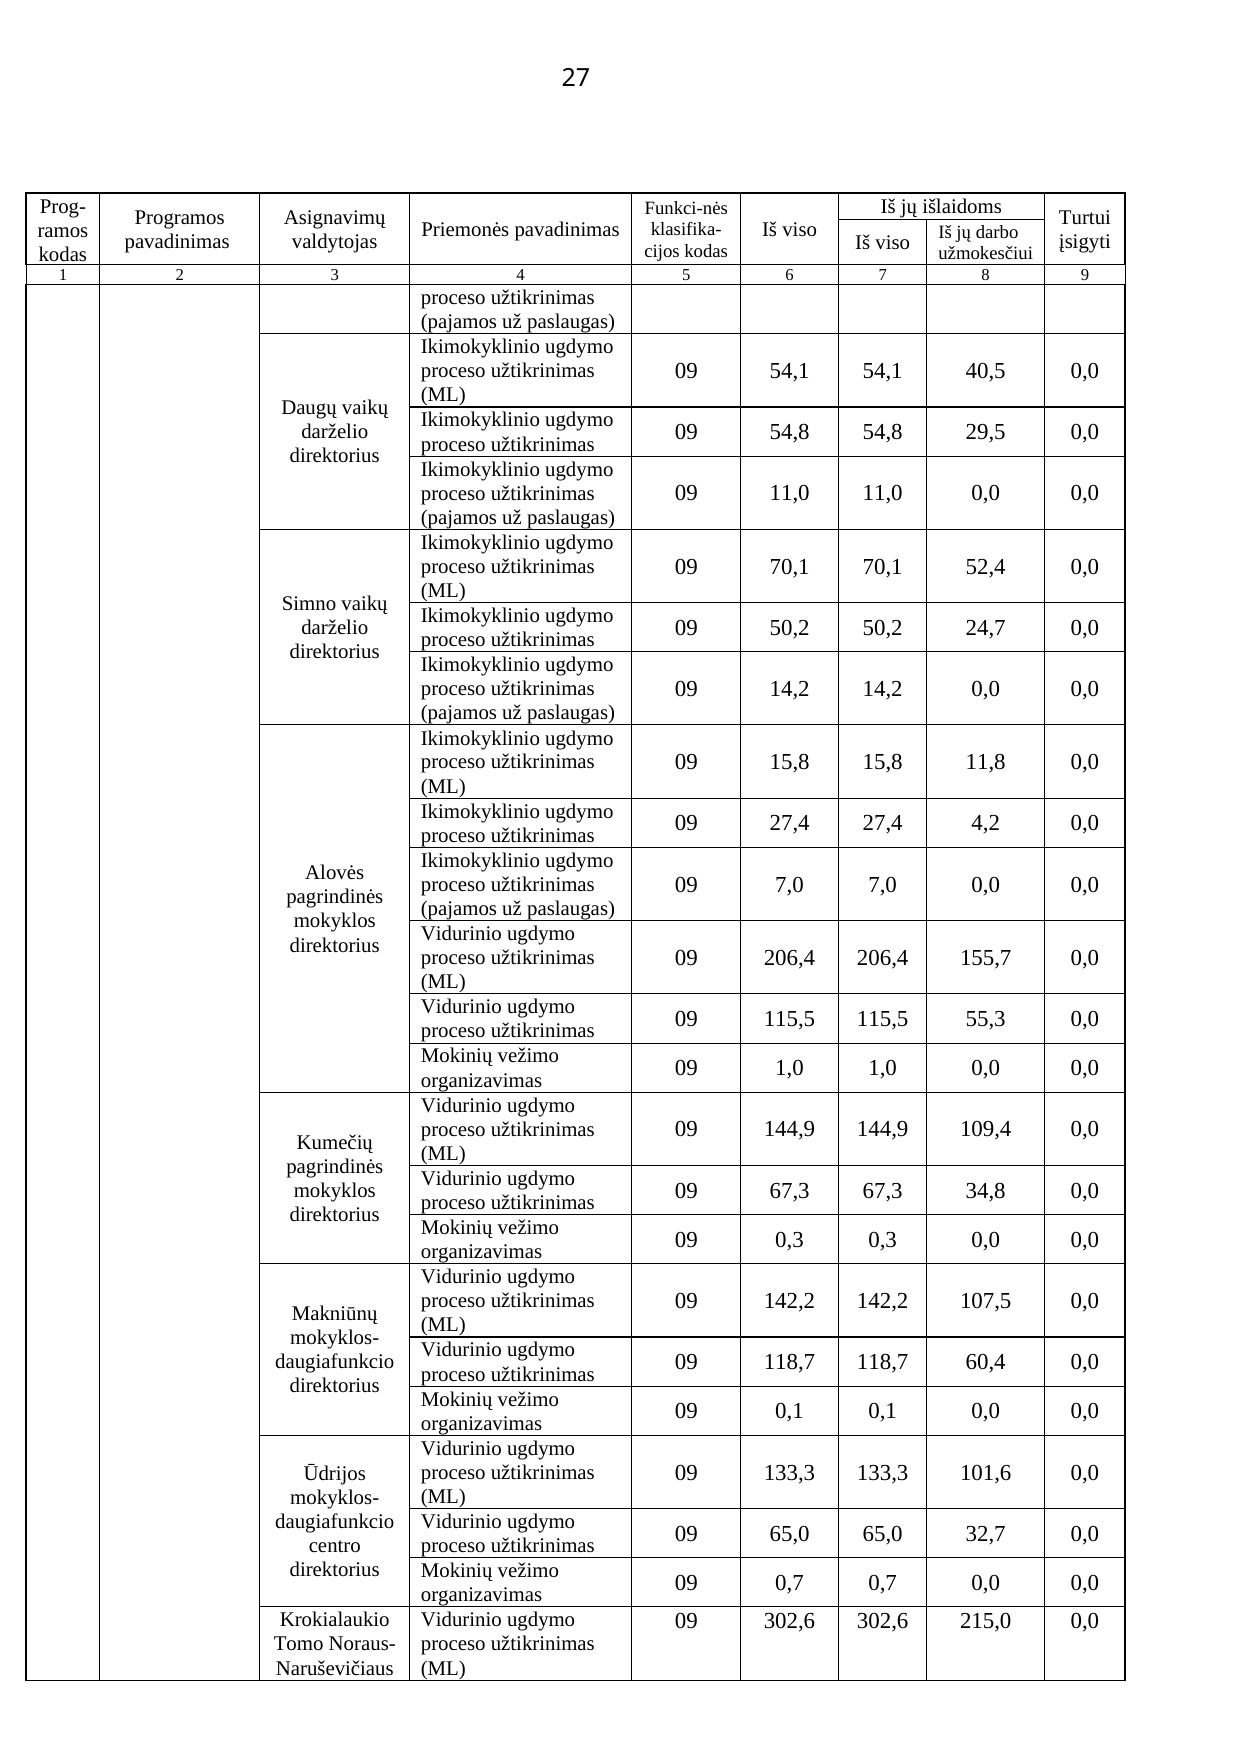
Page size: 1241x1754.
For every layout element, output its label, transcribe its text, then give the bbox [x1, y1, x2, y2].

table_cell 0,0 [1045, 1166, 1124, 1214]
table_cell 09 [632, 848, 740, 920]
table_cell 24,7 [927, 603, 1044, 651]
table_cell [260, 285, 409, 333]
table_cell 0,0 [1045, 994, 1124, 1042]
table_cell 34,8 [927, 1166, 1044, 1214]
table_cell 09 [632, 530, 740, 602]
table_cell Ikimokyklinio ugdymo proceso užtikrinimas (ML) [410, 334, 631, 406]
table_cell [27, 285, 99, 1679]
table_cell Ikimokyklinio ugdymo proceso užtikrinimas [410, 408, 631, 456]
table_cell 0,0 [1045, 457, 1124, 529]
table_cell 4,2 [927, 799, 1044, 847]
table_cell 09 [632, 921, 740, 993]
table_cell [741, 285, 838, 333]
table_cell Daugų vaikų darželio direktorius [260, 334, 409, 529]
table_cell 09 [632, 725, 740, 798]
table_cell 0,0 [1045, 921, 1124, 993]
table_cell Ikimokyklinio ugdymo proceso užtikrinimas (pajamos už paslaugas) [410, 848, 631, 920]
table_cell Vidurinio ugdymo proceso užtikrinimas [410, 1338, 631, 1386]
table_cell 206,4 [839, 921, 926, 993]
table_header Priemonės pavadinimas [410, 194, 631, 264]
table_cell 09 [632, 334, 740, 406]
table_header Turtui įsigyti [1045, 194, 1124, 264]
table_cell Vidurinio ugdymo proceso užtikrinimas [410, 1509, 631, 1557]
table_cell 155,7 [927, 921, 1044, 993]
table_cell 0,0 [1045, 1509, 1124, 1557]
table_header Programos pavadinimas [100, 194, 259, 264]
table_cell 0,0 [927, 1387, 1044, 1435]
table_cell 0,3 [839, 1215, 926, 1263]
table_cell 70,1 [741, 530, 838, 602]
table_cell 65,0 [839, 1509, 926, 1557]
table_cell 302,6 [839, 1607, 926, 1679]
table_cell Ikimokyklinio ugdymo proceso užtikrinimas (pajamos už paslaugas) [410, 652, 631, 724]
table_cell 09 [632, 1166, 740, 1214]
table_cell 0,0 [1045, 1436, 1124, 1508]
table_cell 144,9 [839, 1093, 926, 1165]
table_cell 6 [741, 265, 838, 284]
table_cell 11,8 [927, 725, 1044, 798]
table_cell 1 [27, 265, 99, 284]
table_cell 133,3 [839, 1436, 926, 1508]
table_cell 09 [632, 1436, 740, 1508]
table_cell 7 [839, 265, 926, 284]
table_header Prog-ramos kodas [27, 194, 99, 264]
table_cell 0,0 [927, 1215, 1044, 1263]
table_header Funkci-nės klasifika-cijos kodas [632, 194, 740, 264]
table_cell 54,8 [839, 408, 926, 456]
table_cell 09 [632, 652, 740, 724]
table_cell Ikimokyklinio ugdymo proceso užtikrinimas [410, 603, 631, 651]
table_cell 52,4 [927, 530, 1044, 602]
table_cell Makniūnų mokyklos-daugiafunkcio direktorius [260, 1264, 409, 1435]
table_cell 7,0 [741, 848, 838, 920]
table_cell 70,1 [839, 530, 926, 602]
table_cell 115,5 [741, 994, 838, 1042]
table_cell Simno vaikų darželio direktorius [260, 530, 409, 724]
table_cell 54,1 [839, 334, 926, 406]
table_cell 09 [632, 1387, 740, 1435]
table_cell 15,8 [741, 725, 838, 798]
table_cell 09 [632, 1044, 740, 1092]
table_header Asignavimų valdytojas [260, 194, 409, 264]
table_cell 15,8 [839, 725, 926, 798]
table_cell 09 [632, 1509, 740, 1557]
table_cell 1,0 [741, 1044, 838, 1092]
table_cell 0,0 [1045, 1387, 1124, 1435]
table_cell 1,0 [839, 1044, 926, 1092]
table_cell Vidurinio ugdymo proceso užtikrinimas [410, 1166, 631, 1214]
table_cell 0,0 [1045, 1338, 1124, 1386]
table_cell 118,7 [839, 1338, 926, 1386]
table_cell 09 [632, 457, 740, 529]
table_cell Mokinių vežimo organizavimas [410, 1558, 631, 1606]
table_cell [839, 285, 926, 333]
table_cell 7,0 [839, 848, 926, 920]
table_cell 09 [632, 1264, 740, 1336]
table_cell 0,0 [1045, 725, 1124, 798]
table_cell 0,0 [1045, 408, 1124, 456]
table_cell 50,2 [741, 603, 838, 651]
table_cell 11,0 [741, 457, 838, 529]
table_cell 54,8 [741, 408, 838, 456]
table_cell Mokinių vežimo organizavimas [410, 1044, 631, 1092]
table_cell 0,0 [1045, 603, 1124, 651]
table_cell [927, 285, 1044, 333]
table_cell Alovės pagrindinės mokyklos direktorius [260, 725, 409, 1092]
table_cell 11,0 [839, 457, 926, 529]
table_cell 0,0 [927, 1044, 1044, 1092]
table_cell 5 [632, 265, 740, 284]
table_cell 0,0 [1045, 1044, 1124, 1092]
table_cell Krokialaukio Tomo Noraus-Naruševičiaus [260, 1607, 409, 1679]
table_cell [632, 285, 740, 333]
table_cell 50,2 [839, 603, 926, 651]
table_cell 101,6 [927, 1436, 1044, 1508]
table_cell 29,5 [927, 408, 1044, 456]
table_cell Vidurinio ugdymo proceso užtikrinimas (ML) [410, 1264, 631, 1336]
table_cell 09 [632, 1215, 740, 1263]
table_cell 27,4 [839, 799, 926, 847]
table_header Iš jų išlaidoms [839, 194, 1044, 218]
table_cell 0,0 [1045, 1558, 1124, 1606]
table_cell 109,4 [927, 1093, 1044, 1165]
table_cell 09 [632, 994, 740, 1042]
table_cell Iš viso [839, 220, 926, 264]
table_cell 9 [1045, 265, 1125, 284]
table_cell 0,0 [1045, 652, 1124, 724]
table_cell 142,2 [741, 1264, 838, 1336]
table_cell 09 [632, 1607, 740, 1679]
table_cell Mokinių vežimo organizavimas [410, 1387, 631, 1435]
table_cell 0,0 [927, 652, 1044, 724]
table_cell Ikimokyklinio ugdymo proceso užtikrinimas (ML) [410, 725, 631, 798]
table_cell [1045, 285, 1124, 333]
table_cell 67,3 [741, 1166, 838, 1214]
table_cell 60,4 [927, 1338, 1044, 1386]
table_cell 09 [632, 1338, 740, 1386]
table_cell 09 [632, 408, 740, 456]
table_cell Mokinių vežimo organizavimas [410, 1215, 631, 1263]
table_cell 09 [632, 1093, 740, 1165]
table_cell 09 [632, 799, 740, 847]
table_cell 0,0 [1045, 1607, 1124, 1679]
table_cell 0,0 [1045, 1264, 1124, 1336]
table_cell 302,6 [741, 1607, 838, 1679]
table_cell 40,5 [927, 334, 1044, 406]
table_cell 144,9 [741, 1093, 838, 1165]
table_cell 32,7 [927, 1509, 1044, 1557]
table_cell 0,7 [839, 1558, 926, 1606]
table_cell 0,7 [741, 1558, 838, 1606]
table_cell 2 [100, 265, 259, 284]
table_cell 54,1 [741, 334, 838, 406]
table_cell 133,3 [741, 1436, 838, 1508]
table_cell 142,2 [839, 1264, 926, 1336]
table_cell 4 [410, 265, 631, 284]
table_cell Kumečių pagrindinės mokyklos direktorius [260, 1093, 409, 1263]
table_cell 118,7 [741, 1338, 838, 1386]
table_cell 0,0 [1045, 1093, 1124, 1165]
table_cell Ikimokyklinio ugdymo proceso užtikrinimas (ML) [410, 530, 631, 602]
table_cell 0,0 [1045, 848, 1124, 920]
table_cell 215,0 [927, 1607, 1044, 1679]
table_cell 14,2 [839, 652, 926, 724]
table_cell Ūdrijos mokyklos-daugiafunkcio centro direktorius [260, 1436, 409, 1606]
table_cell 8 [927, 265, 1044, 284]
table_cell 206,4 [741, 921, 838, 993]
table_header Iš viso [741, 194, 838, 264]
table_cell Vidurinio ugdymo proceso užtikrinimas [410, 994, 631, 1042]
table_cell 3 [260, 265, 409, 284]
table_cell Iš jų darbo užmokesčiui [927, 220, 1044, 264]
table_cell 0,0 [927, 848, 1044, 920]
table_cell Vidurinio ugdymo proceso užtikrinimas (ML) [410, 1093, 631, 1165]
table_cell Vidurinio ugdymo proceso užtikrinimas (ML) [410, 921, 631, 993]
table_cell 27,4 [741, 799, 838, 847]
table_cell 0,0 [1045, 530, 1124, 602]
table_cell 115,5 [839, 994, 926, 1042]
table_cell Ikimokyklinio ugdymo proceso užtikrinimas [410, 799, 631, 847]
table_cell [100, 285, 259, 1679]
table_cell 09 [632, 1558, 740, 1606]
table_cell Vidurinio ugdymo proceso užtikrinimas (ML) [410, 1607, 631, 1679]
table_cell 0,0 [927, 1558, 1044, 1606]
table_cell 0,0 [927, 457, 1044, 529]
table_cell 09 [632, 603, 740, 651]
table_cell 0,3 [741, 1215, 838, 1263]
table_cell Ikimokyklinio ugdymo proceso užtikrinimas (pajamos už paslaugas) [410, 457, 631, 529]
table_cell Vidurinio ugdymo proceso užtikrinimas (ML) [410, 1436, 631, 1508]
table_cell 67,3 [839, 1166, 926, 1214]
table_cell 14,2 [741, 652, 838, 724]
table_cell 0,0 [1045, 799, 1124, 847]
table_cell 65,0 [741, 1509, 838, 1557]
table_cell proceso užtikrinimas (pajamos už paslaugas) [410, 285, 631, 333]
table_cell 0,1 [839, 1387, 926, 1435]
table_cell 107,5 [927, 1264, 1044, 1336]
table_cell 0,1 [741, 1387, 838, 1435]
table_cell 0,0 [1045, 334, 1124, 406]
table_cell 55,3 [927, 994, 1044, 1042]
table_cell 0,0 [1045, 1215, 1124, 1263]
